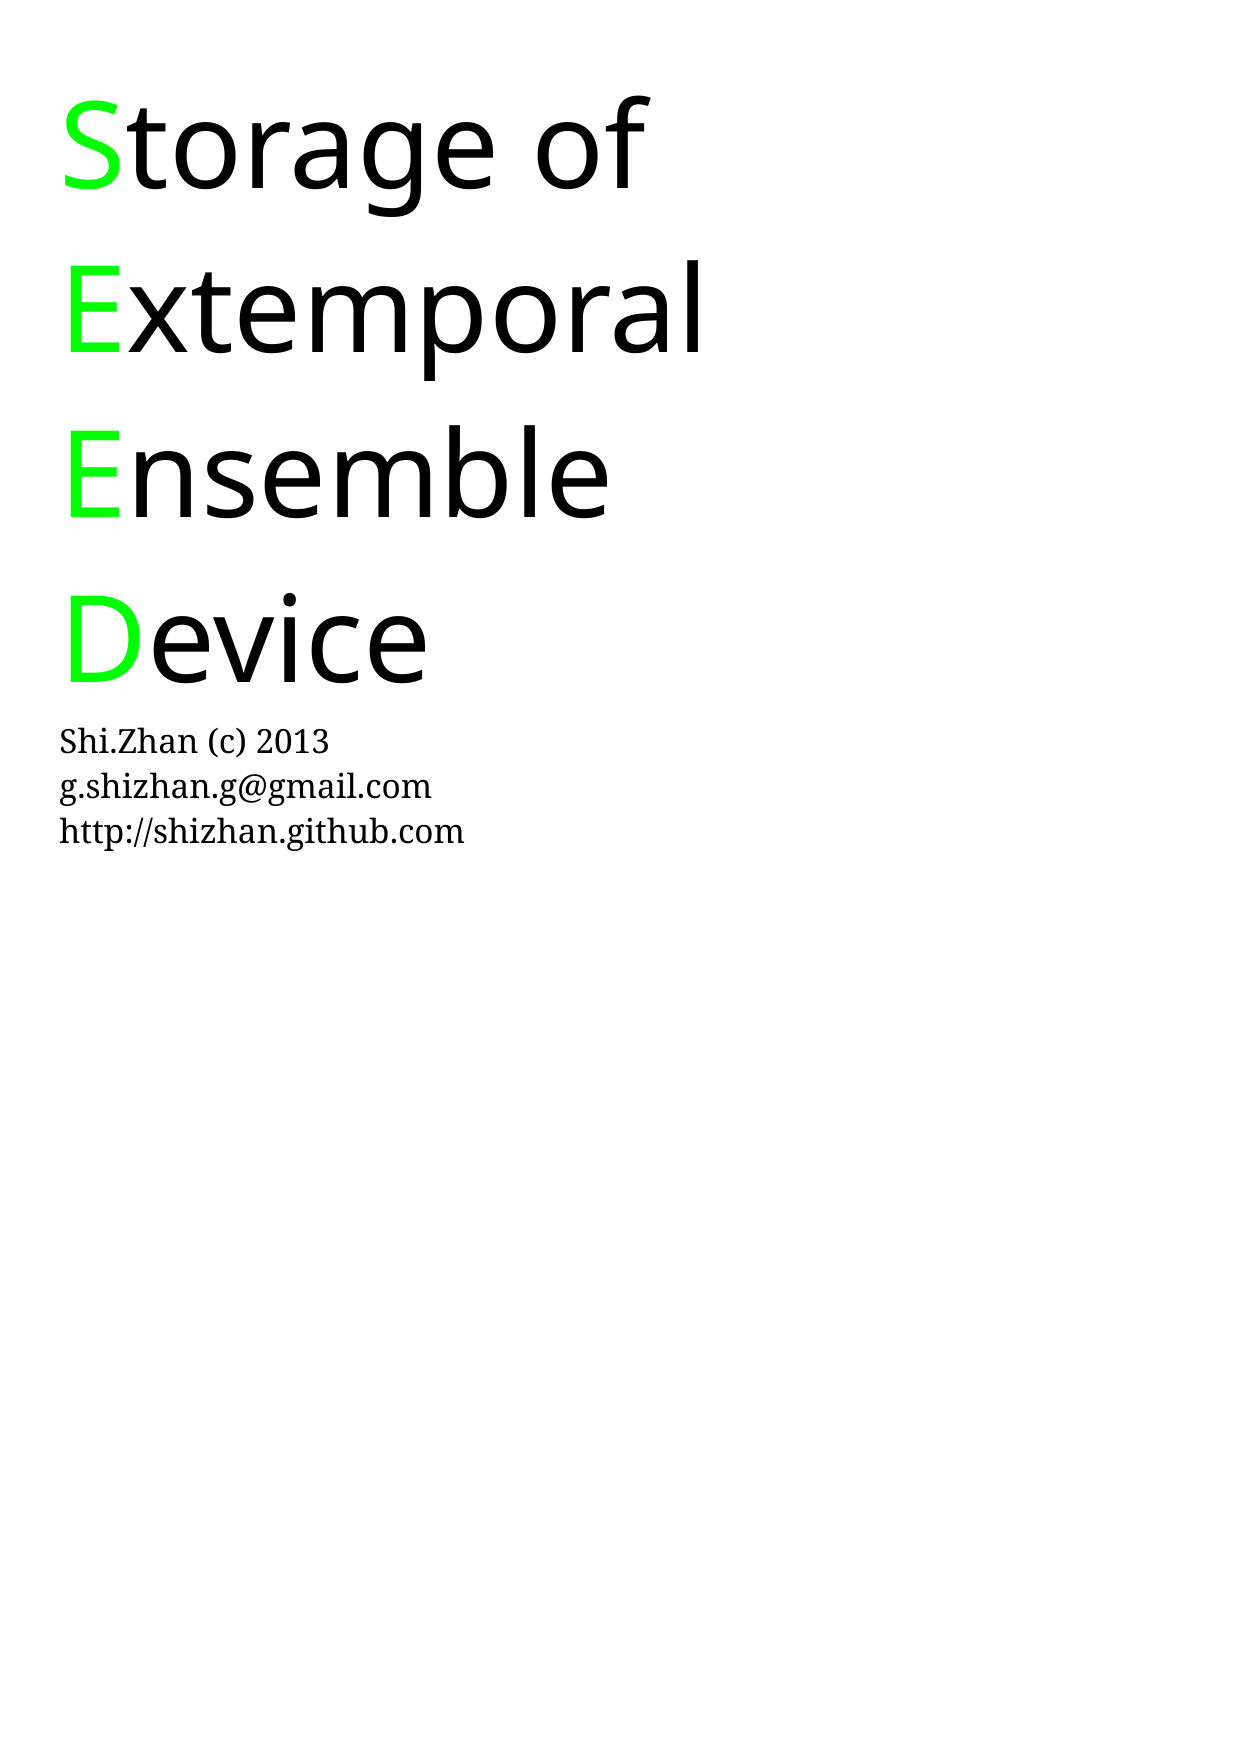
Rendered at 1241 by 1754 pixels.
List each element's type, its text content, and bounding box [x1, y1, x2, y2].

text Ensemble [59, 388, 1181, 553]
text Device [59, 553, 1181, 717]
text Storage of [59, 59, 1181, 224]
text Extemporal [59, 224, 1181, 388]
text g.shizhan.g@gmail.com [59, 763, 1181, 808]
text http://shizhan.github.com [59, 808, 1181, 854]
text Shi.Zhan (c) 2013 [59, 717, 1181, 763]
